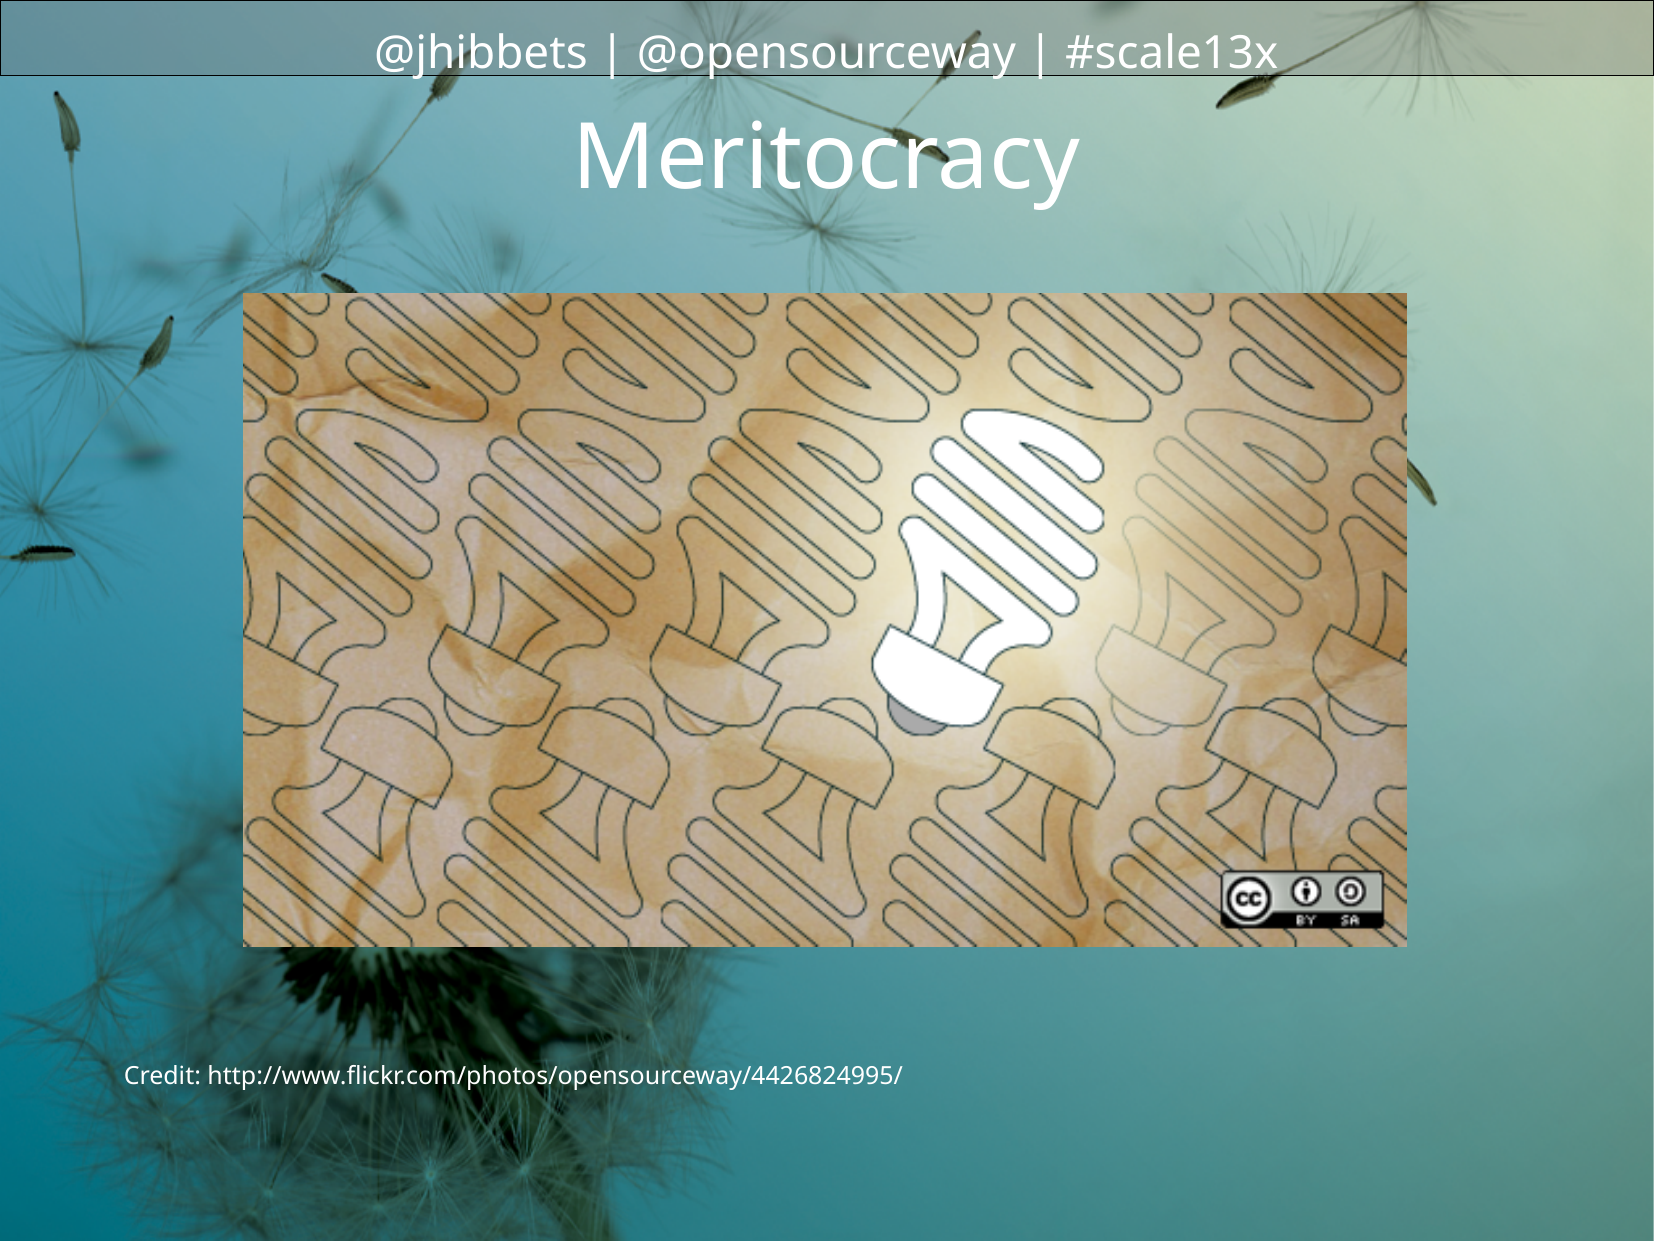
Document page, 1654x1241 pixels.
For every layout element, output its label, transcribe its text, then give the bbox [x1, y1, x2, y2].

picture [0, 76, 1654, 1241]
title Meritocracy [82, 49, 1571, 257]
text_box Credit: http://www.flickr.com/photos/opensourceway/4426824995/ [109, 1050, 931, 1091]
